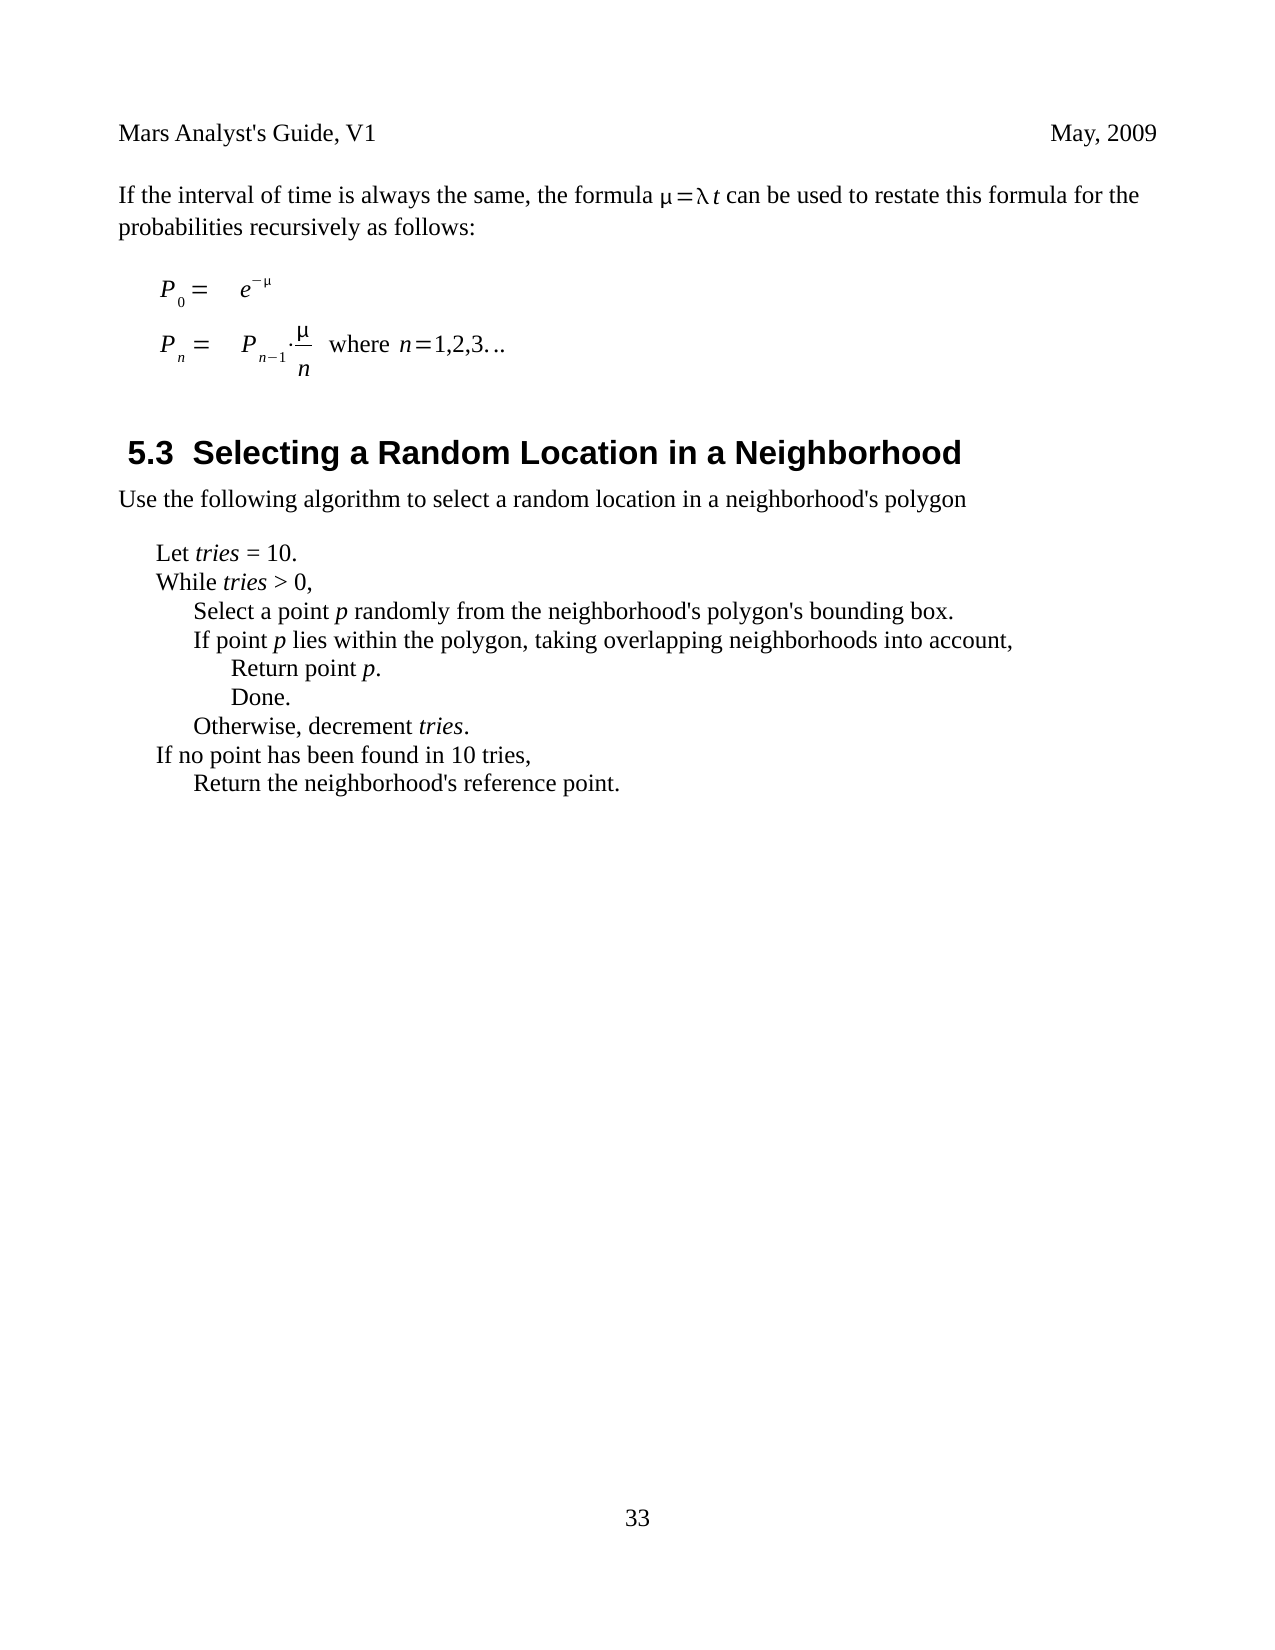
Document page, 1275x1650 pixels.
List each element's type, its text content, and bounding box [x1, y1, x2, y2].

text Return the neighborhood's reference point. [118, 768, 1157, 797]
text Otherwise, decrement tries. [118, 711, 1157, 740]
text Let tries = 10. [118, 538, 1157, 567]
text While tries > 0, [118, 567, 1157, 596]
text If no point has been found in 10 tries, [118, 740, 1157, 768]
subtitle Selecting a Random Location in a Neighborhood [118, 433, 1157, 472]
text If point p lies within the polygon, taking overlapping neighborhoods into account, [118, 625, 1157, 653]
text Return point p. [118, 653, 1157, 682]
text Select a point p randomly from the neighborhood's polygon's bounding box. [118, 596, 1157, 625]
text If the interval of time is always the same, the formula can be used to restate this formula for the probabilities recursively as follows: [118, 176, 1157, 241]
text Use the following algorithm to select a random location in a neighborhood's polygon [118, 484, 1157, 513]
text Done. [118, 682, 1157, 711]
